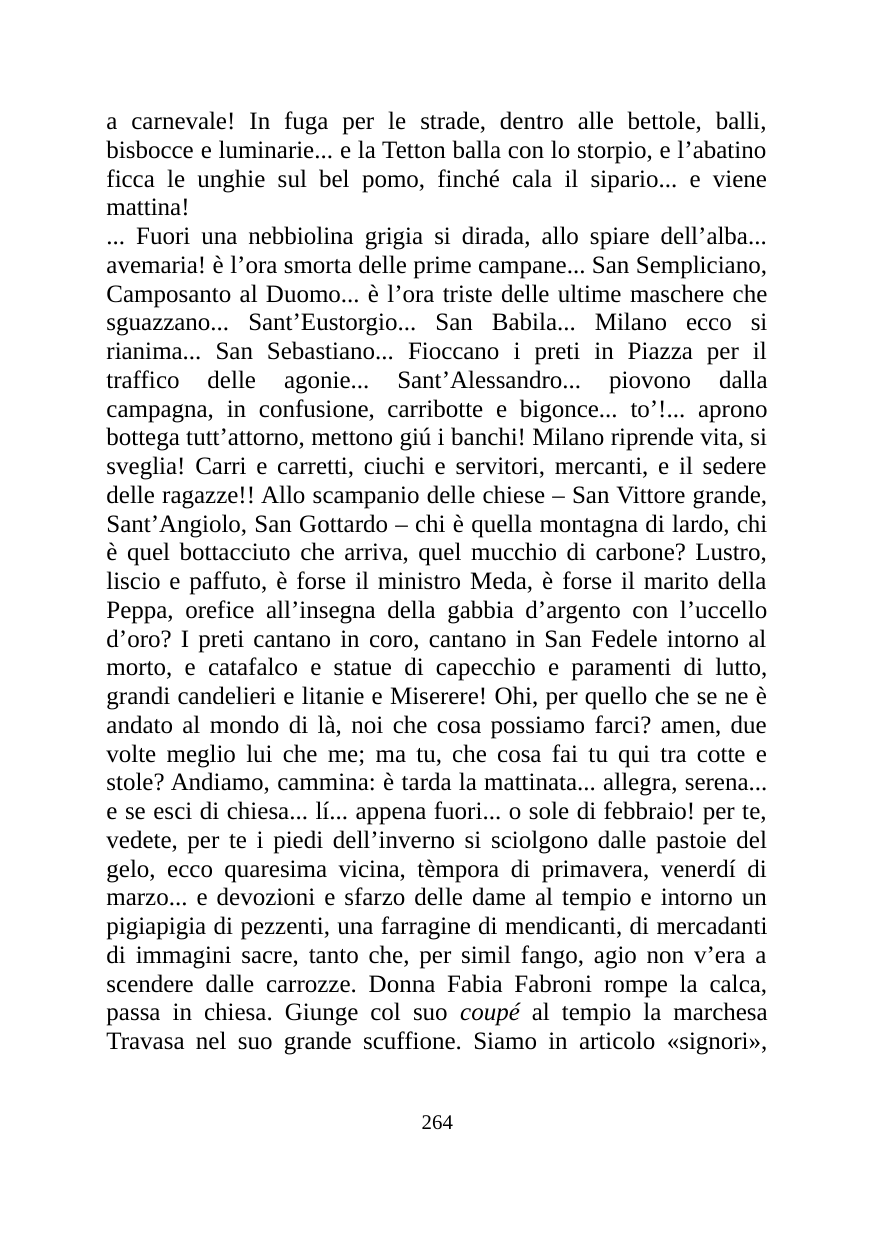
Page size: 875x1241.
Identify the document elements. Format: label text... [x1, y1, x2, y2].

text ... Fuori una nebbiolina grigia si dirada, allo spiare dell’alba... avemaria! è l’ora smorta delle prime campane... San Sempliciano, Camposanto al Duomo... è l’ora triste delle ultime maschere che sguazzano... Sant’Eustorgio... San Babila... Milano ecco si rianima... San Sebastiano... Fioccano i preti in Piazza per il traffico delle agonie... Sant’Alessandro... piovono dalla campagna, in confusione, carribotte e bigonce... to’!... aprono bottega tutt’attorno, mettono giú i banchi! Milano riprende vita, si sveglia! Carri e carretti, ciuchi e servitori, mercanti, e il sedere delle ragazze!! Allo scampanio delle chiese – San Vittore grande, Sant’Angiolo, San Gottardo – chi è quella montagna di lardo, chi è quel bottacciuto che arriva, quel mucchio di carbone? Lustro, liscio e paffuto, è forse il ministro Meda, è forse il marito della Peppa, orefice all’insegna della gabbia d’argento con l’uccello d’oro? I preti cantano in coro, cantano in San Fedele intorno al morto, e catafalco e statue di capecchio e paramenti di lutto, grandi candelieri e litanie e Miserere! Ohi, per quello che se ne è andato al mondo di là, noi che cosa possiamo farci? amen, due volte meglio lui che me; ma tu, che cosa fai tu qui tra cotte e stole? Andiamo, cammina: è tarda la mattinata... allegra, serena... e se esci di chiesa... lí... appena fuori... o sole di febbraio! per te, vedete, per te i piedi dell’inverno si sciolgono dalle pastoie del gelo, ecco quaresima vicina, tèmpora di primavera, venerdí di marzo... e devozioni e sfarzo delle dame al tempio e intorno un pigiapigia di pezzenti, una farragine di mendicanti, di mercadanti di immagini sacre, tanto che, per simil fango, agio non v’era a scendere dalle carrozze. Donna Fabia Fabroni rompe la calca, passa in chiesa. Giunge col suo coupé al tempio la marchesa Travasa nel suo grande scuffione. Siamo in articolo «signori», [106, 221, 768, 1055]
text a carnevale! In fuga per le strade, dentro alle bettole, balli, bisbocce e luminarie... e la Tetton balla con lo storpio, e l’abatino ficca le unghie sul bel pomo, finché cala il sipario... e viene mattina! [106, 106, 768, 221]
